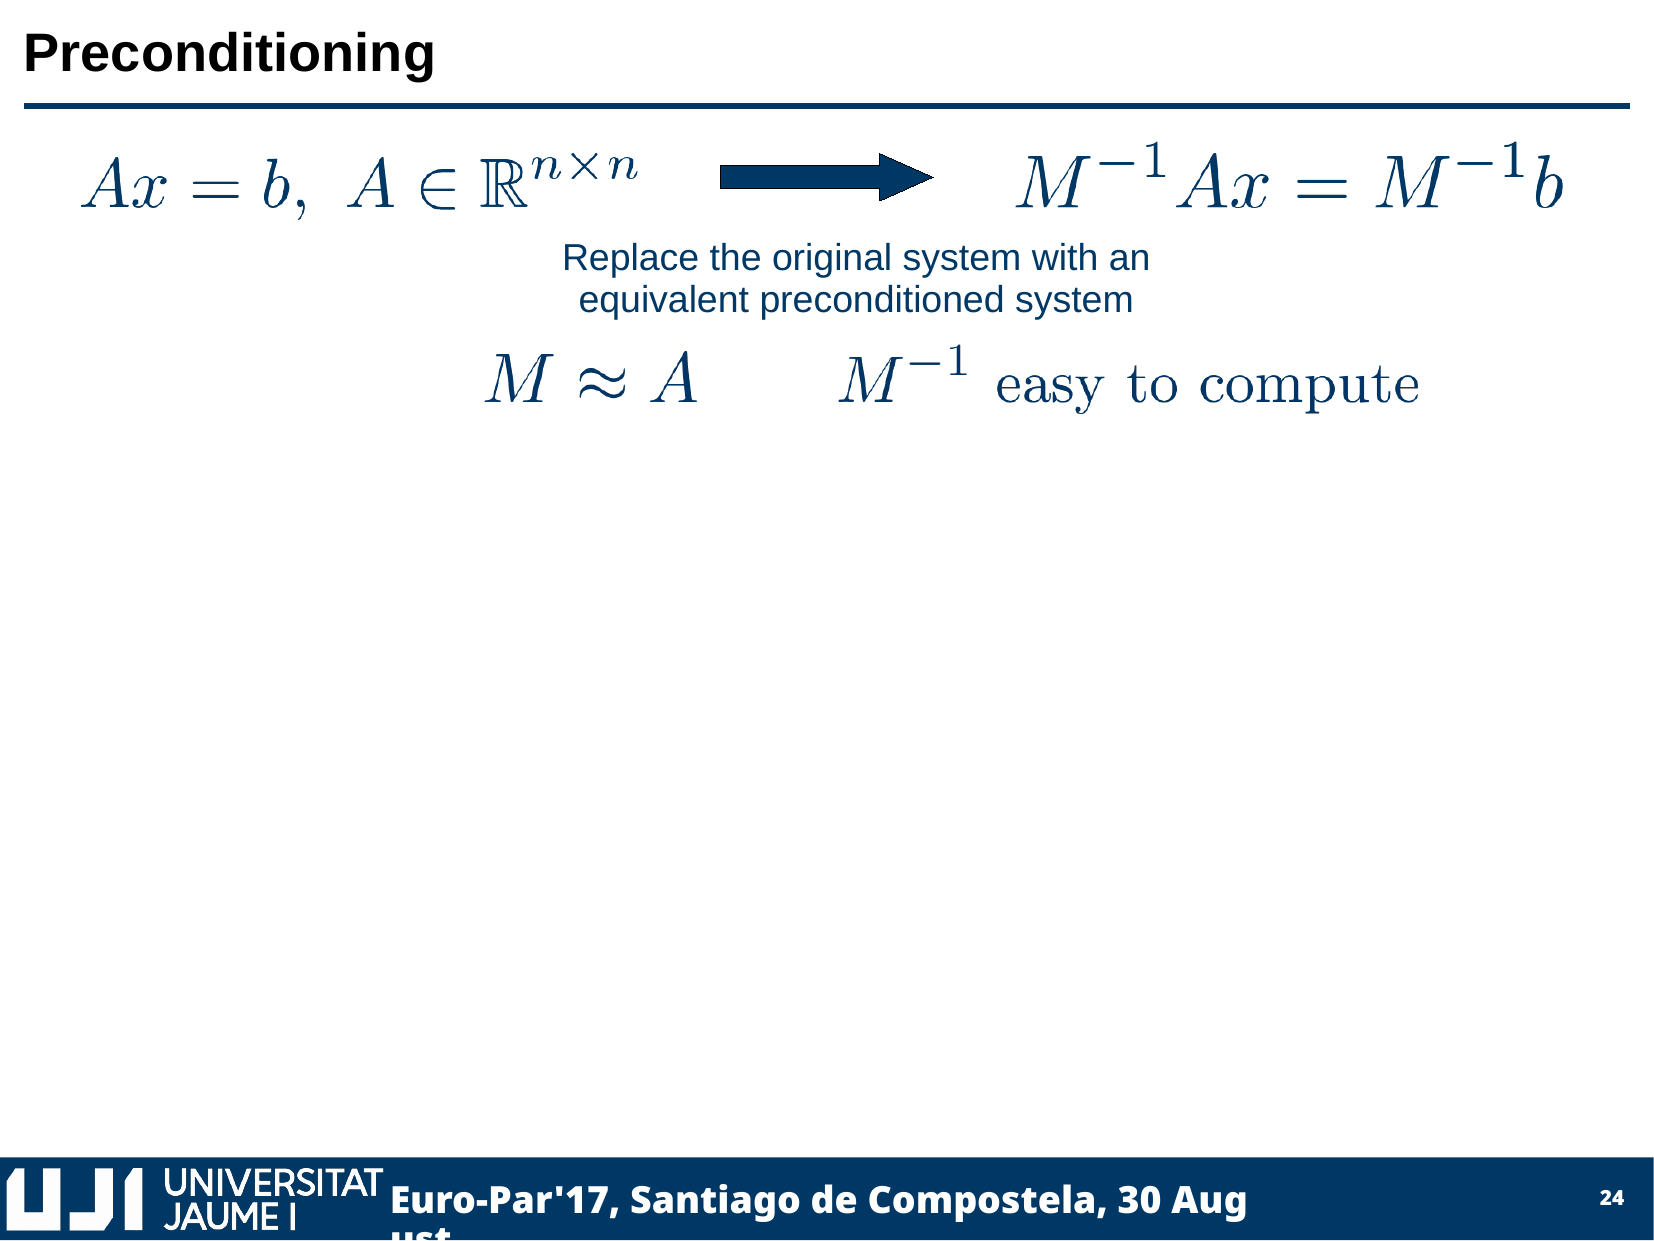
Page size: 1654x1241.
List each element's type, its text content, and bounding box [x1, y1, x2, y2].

text_box [720, 153, 934, 201]
picture [1015, 141, 1563, 208]
picture [0, 1158, 390, 1241]
picture [838, 344, 1418, 414]
list Replace the original system with an equivalent preconditioned system [437, 236, 1205, 343]
title Preconditioning [23, 0, 1630, 107]
picture [484, 351, 697, 402]
picture [81, 153, 638, 220]
